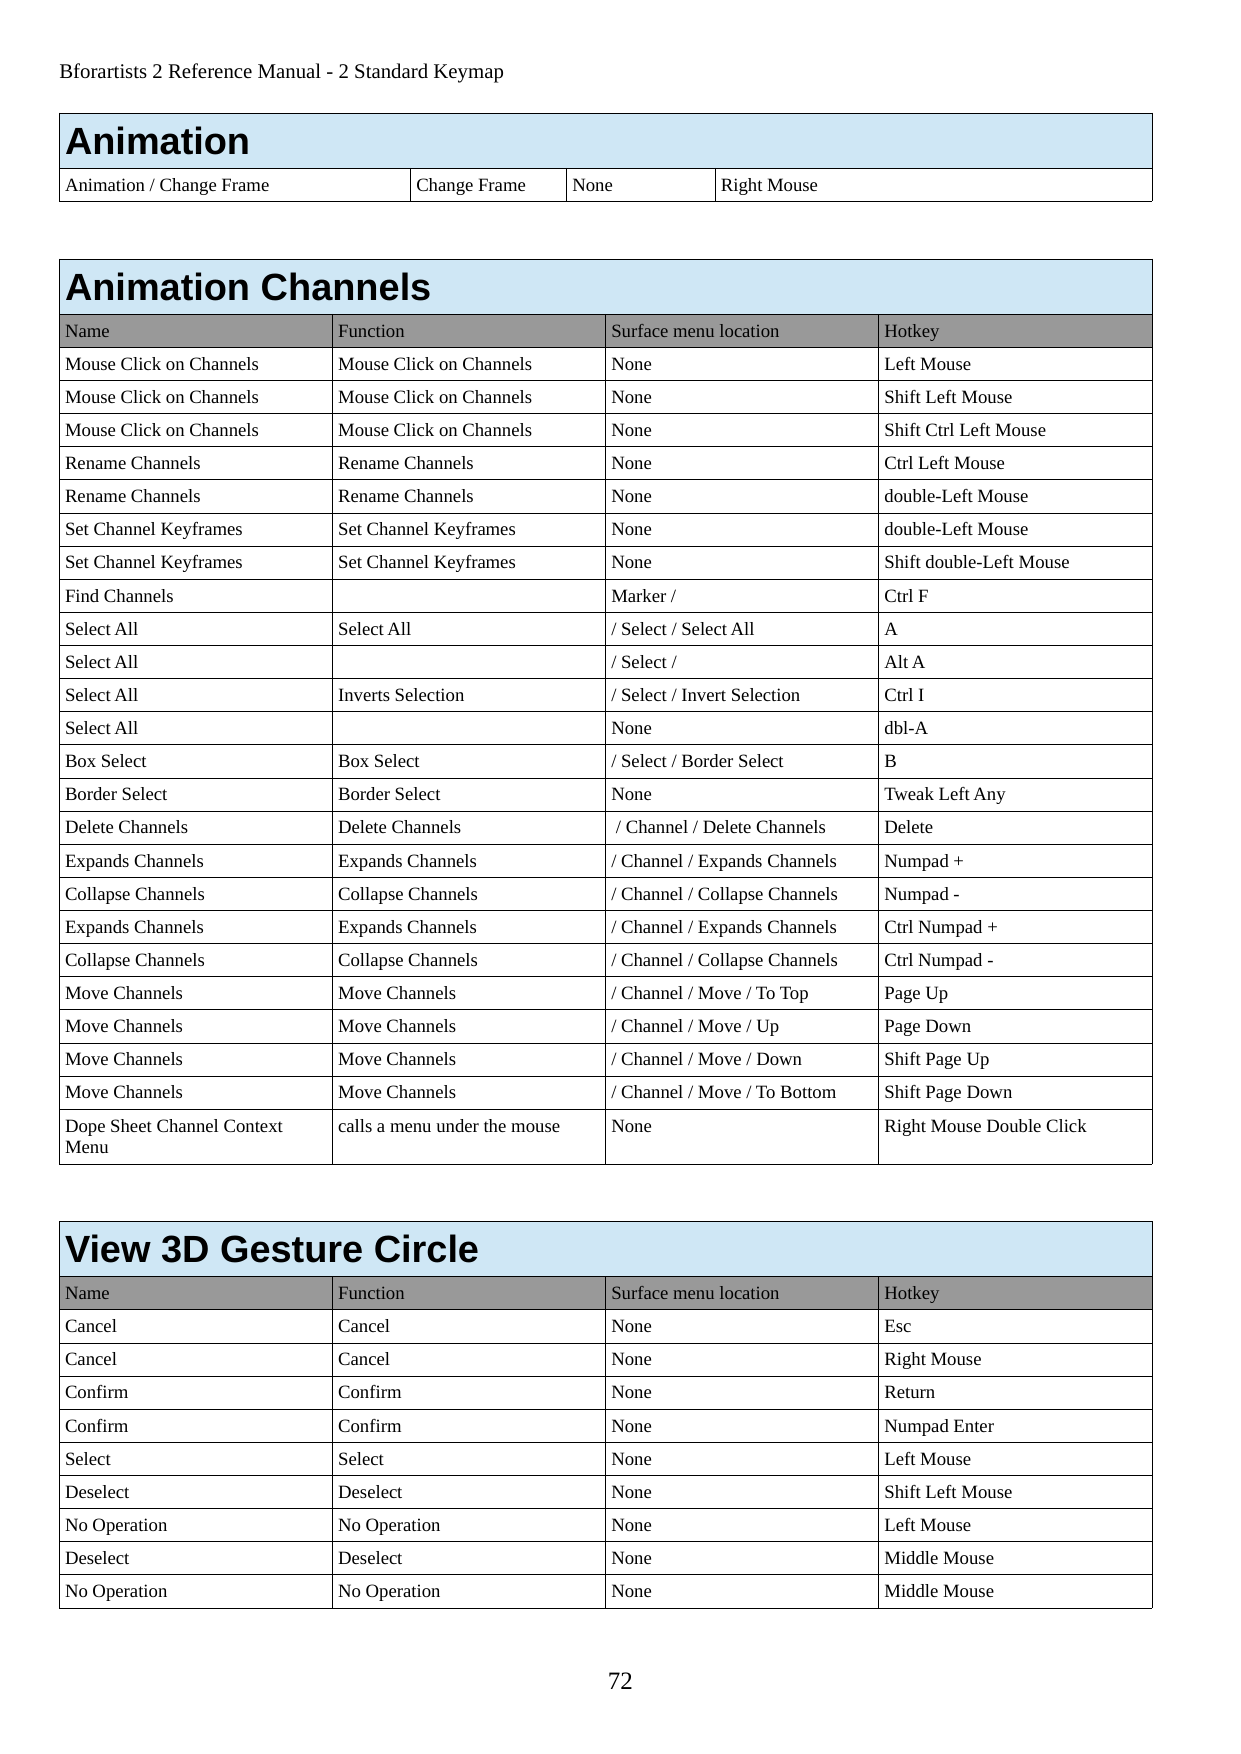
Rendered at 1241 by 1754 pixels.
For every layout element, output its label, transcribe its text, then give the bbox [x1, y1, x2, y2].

table_cell Ctrl F [879, 580, 1152, 612]
table_cell Move Channels [333, 977, 605, 1009]
table_cell Delete Channels [333, 812, 605, 844]
table_cell Confirm [333, 1377, 605, 1409]
table_cell Find Channels [60, 580, 332, 612]
table_cell Border Select [60, 779, 332, 811]
table_cell / Channel / Delete Channels [606, 812, 878, 844]
table_cell Page Down [879, 1010, 1152, 1042]
table_cell Left Mouse [879, 1443, 1152, 1475]
table_cell Right Mouse [716, 169, 1152, 201]
table_cell Select All [60, 646, 332, 678]
table_cell Alt A [879, 646, 1152, 678]
table_cell Deselect [333, 1542, 605, 1574]
table_cell Page Up [879, 977, 1152, 1009]
table_cell Marker / [606, 580, 878, 612]
table_cell [333, 646, 605, 678]
table_cell Ctrl Left Mouse [879, 447, 1152, 479]
table_cell Cancel [333, 1344, 605, 1376]
table_cell Select [60, 1443, 332, 1475]
table_cell / Channel / Move / Up [606, 1010, 878, 1042]
table_cell Name [60, 315, 332, 347]
table_cell Surface menu location [606, 1277, 878, 1309]
table_cell Hotkey [879, 315, 1152, 347]
table_cell Expands Channels [60, 911, 332, 943]
table_cell Mouse Click on Channels [333, 381, 605, 413]
table_cell Inverts Selection [333, 679, 605, 711]
table_cell / Select / Invert Selection [606, 679, 878, 711]
table_cell / Select / [606, 646, 878, 678]
table_cell / Channel / Move / To Bottom [606, 1077, 878, 1109]
table_cell Right Mouse [879, 1344, 1152, 1376]
table_cell None [606, 348, 878, 380]
table_cell No Operation [60, 1575, 332, 1607]
table_cell No Operation [60, 1509, 332, 1541]
table_cell double-Left Mouse [879, 480, 1152, 512]
table_cell No Operation [333, 1509, 605, 1541]
table_cell Shift Left Mouse [879, 1476, 1152, 1508]
table_header Animation [60, 114, 1152, 168]
table_cell None [606, 414, 878, 446]
table_cell None [606, 1575, 878, 1607]
table_cell Return [879, 1377, 1152, 1409]
table_cell None [606, 779, 878, 811]
table_cell Move Channels [60, 977, 332, 1009]
table_cell None [606, 1344, 878, 1376]
table_cell / Channel / Move / To Top [606, 977, 878, 1009]
table_cell None [606, 1476, 878, 1508]
table_cell Numpad Enter [879, 1410, 1152, 1442]
table_cell Box Select [333, 745, 605, 777]
table_cell Hotkey [879, 1277, 1152, 1309]
table_cell Numpad - [879, 878, 1152, 910]
table_cell Select All [60, 679, 332, 711]
table_cell / Channel / Expands Channels [606, 911, 878, 943]
table_cell None [606, 514, 878, 546]
table_cell [333, 580, 605, 612]
table_cell Function [333, 1277, 605, 1309]
table_cell Set Channel Keyframes [60, 514, 332, 546]
table_cell Ctrl I [879, 679, 1152, 711]
table_cell Rename Channels [60, 447, 332, 479]
table_cell Move Channels [60, 1044, 332, 1076]
table_cell B [879, 745, 1152, 777]
table_cell Middle Mouse [879, 1542, 1152, 1574]
table_cell Move Channels [333, 1044, 605, 1076]
table_cell Cancel [60, 1344, 332, 1376]
table_cell [333, 712, 605, 744]
table_cell None [606, 1410, 878, 1442]
table_cell / Channel / Move / Down [606, 1044, 878, 1076]
table_cell Collapse Channels [333, 878, 605, 910]
table_cell Collapse Channels [60, 944, 332, 976]
table_cell Mouse Click on Channels [60, 414, 332, 446]
table_cell Mouse Click on Channels [60, 348, 332, 380]
table_cell Border Select [333, 779, 605, 811]
table_cell Esc [879, 1310, 1152, 1342]
table_cell None [606, 447, 878, 479]
table_cell Mouse Click on Channels [60, 381, 332, 413]
table_header View 3D Gesture Circle [60, 1222, 1152, 1276]
table_cell Move Channels [60, 1010, 332, 1042]
table_cell Left Mouse [879, 348, 1152, 380]
table_cell Ctrl Numpad + [879, 911, 1152, 943]
table_cell Move Channels [60, 1077, 332, 1109]
table_cell Confirm [60, 1377, 332, 1409]
table_cell Expands Channels [60, 845, 332, 877]
table_cell Numpad + [879, 845, 1152, 877]
table_cell Left Mouse [879, 1509, 1152, 1541]
table_cell Delete [879, 812, 1152, 844]
table_cell Shift double-Left Mouse [879, 547, 1152, 579]
table_cell Deselect [333, 1476, 605, 1508]
table_cell Collapse Channels [333, 944, 605, 976]
table_cell Set Channel Keyframes [333, 547, 605, 579]
table_cell Rename Channels [333, 480, 605, 512]
table_cell dbl-A [879, 712, 1152, 744]
table_cell None [606, 480, 878, 512]
table_cell None [606, 1110, 878, 1163]
table_cell Surface menu location [606, 315, 878, 347]
table_cell Rename Channels [333, 447, 605, 479]
table_cell None [606, 1509, 878, 1541]
table_cell Set Channel Keyframes [333, 514, 605, 546]
table_cell Move Channels [333, 1010, 605, 1042]
table_cell None [567, 169, 715, 201]
table_cell Move Channels [333, 1077, 605, 1109]
table_cell Cancel [333, 1310, 605, 1342]
table_cell No Operation [333, 1575, 605, 1607]
table_cell Box Select [60, 745, 332, 777]
table_cell Ctrl Numpad - [879, 944, 1152, 976]
table_cell / Channel / Expands Channels [606, 845, 878, 877]
table_cell Right Mouse Double Click [879, 1110, 1152, 1163]
table_cell Shift Ctrl Left Mouse [879, 414, 1152, 446]
table_cell / Select / Select All [606, 613, 878, 645]
table_cell Shift Left Mouse [879, 381, 1152, 413]
table_cell None [606, 1443, 878, 1475]
table_cell double-Left Mouse [879, 514, 1152, 546]
table_cell Deselect [60, 1542, 332, 1574]
table_cell Tweak Left Any [879, 779, 1152, 811]
table_cell Rename Channels [60, 480, 332, 512]
table_cell None [606, 712, 878, 744]
table_cell Delete Channels [60, 812, 332, 844]
table_cell / Channel / Collapse Channels [606, 878, 878, 910]
table_cell Mouse Click on Channels [333, 414, 605, 446]
table_cell Expands Channels [333, 845, 605, 877]
table_cell A [879, 613, 1152, 645]
table_cell Select All [60, 712, 332, 744]
table_cell Dope Sheet Channel Context Menu [60, 1110, 332, 1163]
table_cell Animation / Change Frame [60, 169, 410, 201]
table_cell Middle Mouse [879, 1575, 1152, 1607]
table_cell calls a menu under the mouse [333, 1110, 605, 1163]
table_cell Select All [60, 613, 332, 645]
table_cell Set Channel Keyframes [60, 547, 332, 579]
table_header Animation Channels [60, 260, 1152, 314]
table_cell Shift Page Up [879, 1044, 1152, 1076]
table_cell None [606, 1377, 878, 1409]
table_cell Shift Page Down [879, 1077, 1152, 1109]
table_cell Function [333, 315, 605, 347]
table_cell / Channel / Collapse Channels [606, 944, 878, 976]
table_cell None [606, 381, 878, 413]
table_cell Change Frame [411, 169, 566, 201]
table_cell Deselect [60, 1476, 332, 1508]
table_cell / Select / Border Select [606, 745, 878, 777]
table_cell None [606, 1542, 878, 1574]
table_cell Select All [333, 613, 605, 645]
table_cell None [606, 547, 878, 579]
table_cell Collapse Channels [60, 878, 332, 910]
table_cell Confirm [60, 1410, 332, 1442]
table_cell Confirm [333, 1410, 605, 1442]
table_cell Select [333, 1443, 605, 1475]
table_cell Mouse Click on Channels [333, 348, 605, 380]
table_cell None [606, 1310, 878, 1342]
table_cell Cancel [60, 1310, 332, 1342]
table_cell Expands Channels [333, 911, 605, 943]
table_cell Name [60, 1277, 332, 1309]
